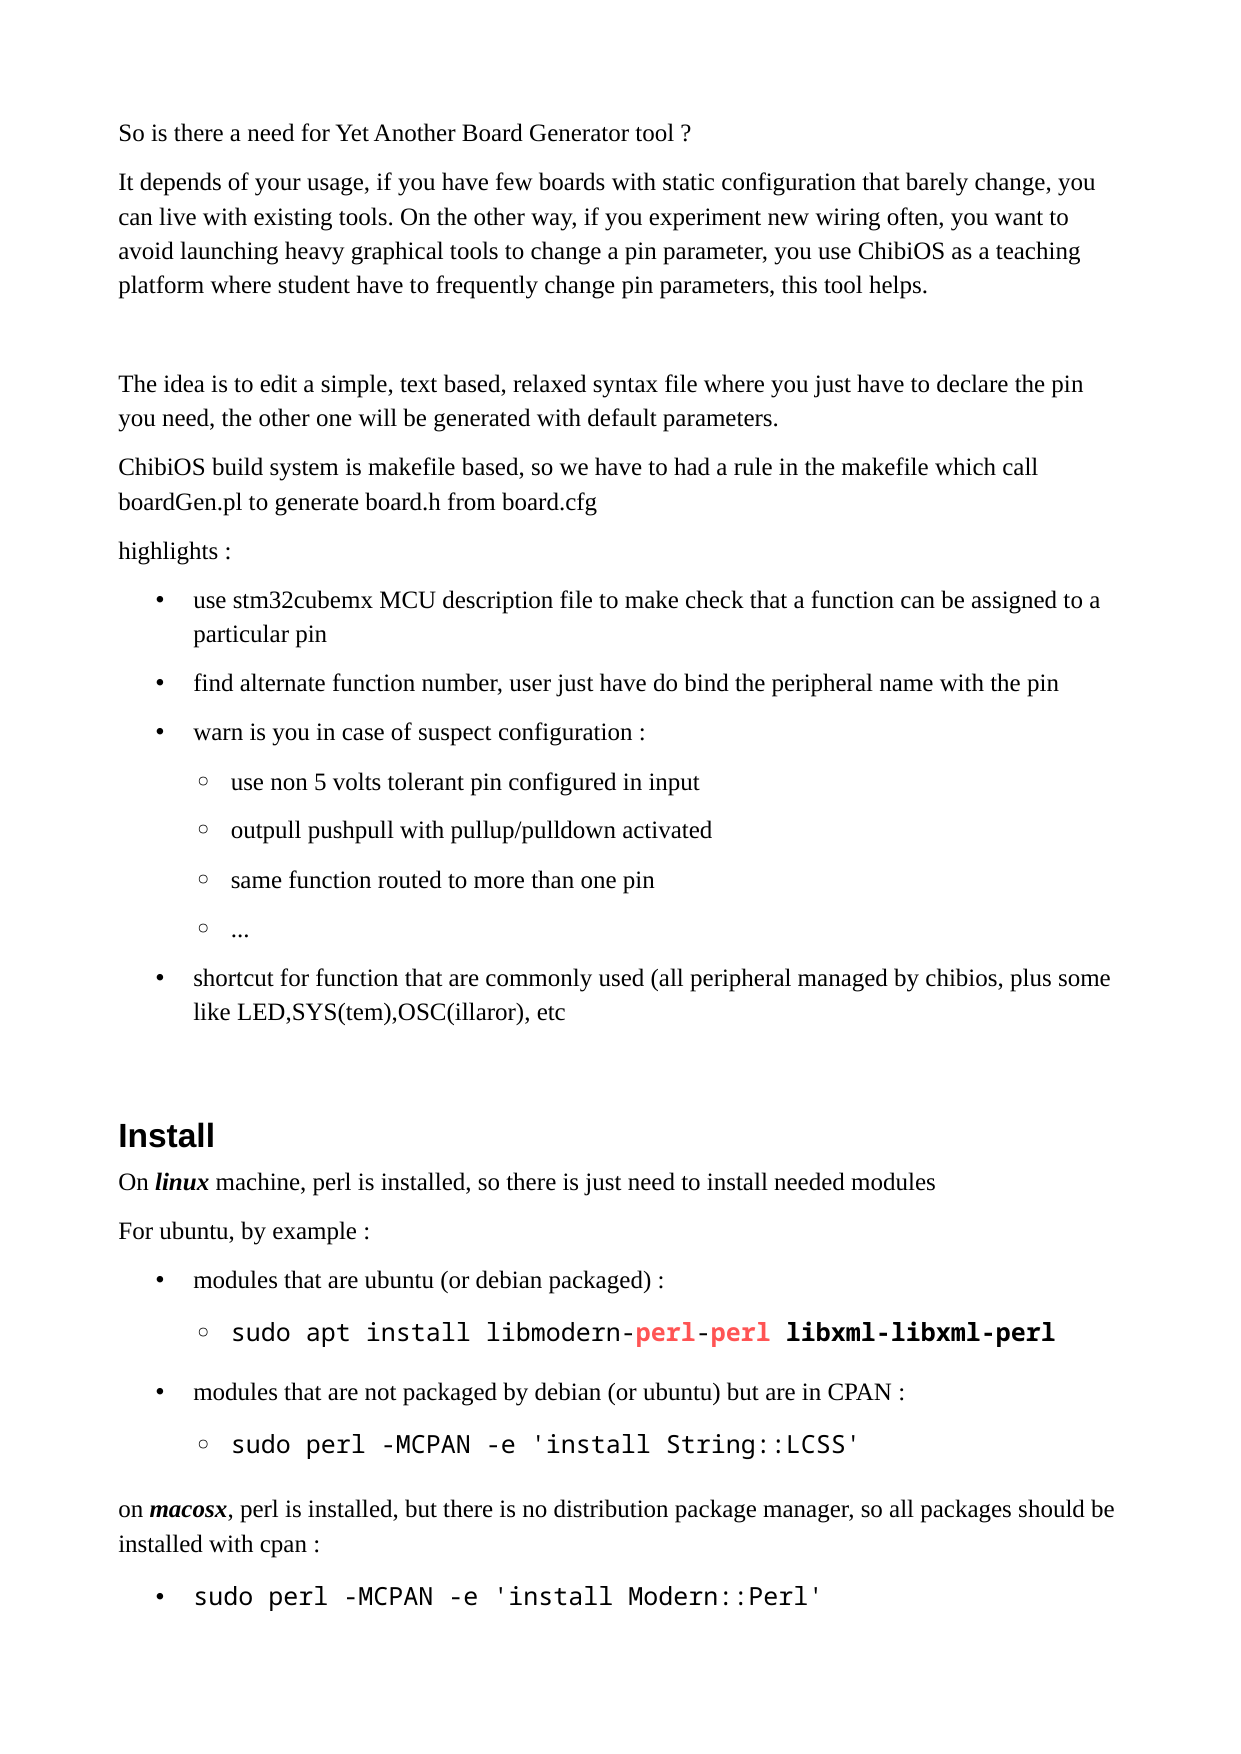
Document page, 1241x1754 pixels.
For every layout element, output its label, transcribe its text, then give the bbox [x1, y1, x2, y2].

text The idea is to edit a simple, text based, relaxed syntax file where you just have to declare the pin you need, the other one will be generated with default parameters. [118, 369, 1122, 432]
text highlights : [118, 536, 1122, 564]
text For ubuntu, by example : [118, 1216, 1122, 1245]
list shortcut for function that are commonly used (all peripheral managed by chibios, plus some like LED,SYS(tem),OSC(illaror), etc [156, 963, 1122, 1026]
list find alternate function number, user just have do bind the peripheral name with the pin [156, 668, 1122, 697]
list modules that are not packaged by debian (or ubuntu) but are in CPAN : [156, 1377, 1122, 1406]
list sudo perl -MCPAN -e 'install Modern::Perl' [156, 1578, 1122, 1612]
list modules that are ubuntu (or debian packaged) : [156, 1266, 1122, 1294]
text On linux machine, perl is installed, so there is just need to install needed modules [118, 1167, 1122, 1196]
text It depends of your usage, if you have few boards with static configuration that barely change, you can live with existing tools. On the other way, if you experiment new wiring often, you want to avoid launching heavy graphical tools to change a pin parameter, you use ChibiOS as a teaching platform where student have to frequently change pin parameters, this tool helps. [118, 167, 1122, 299]
list use non 5 volts tolerant pin configured in input [193, 767, 1122, 795]
text on macosx, perl is installed, but there is no distribution package manager, so all packages should be installed with cpan : [118, 1494, 1122, 1558]
list same function routed to more than one pin [193, 865, 1122, 893]
list ... [193, 914, 1122, 942]
list sudo perl -MCPAN -e 'install String::LCSS' [193, 1426, 1122, 1494]
subtitle Install [118, 1116, 1122, 1155]
text So is there a need for Yet Another Board Generator tool ? [118, 118, 1122, 147]
list warn is you in case of suspect configuration : [156, 717, 1122, 746]
text ChibiOS build system is makefile based, so we have to had a rule in the makefile which call boardGen.pl to generate board.h from board.cfg [118, 452, 1122, 516]
list sudo apt install libmodern-perl-perl libxml-libxml-perl [193, 1314, 1122, 1377]
list use stm32cubemx MCU description file to make check that a function can be assigned to a particular pin [156, 585, 1122, 648]
list outpull pushpull with pullup/pulldown activated [193, 816, 1122, 844]
